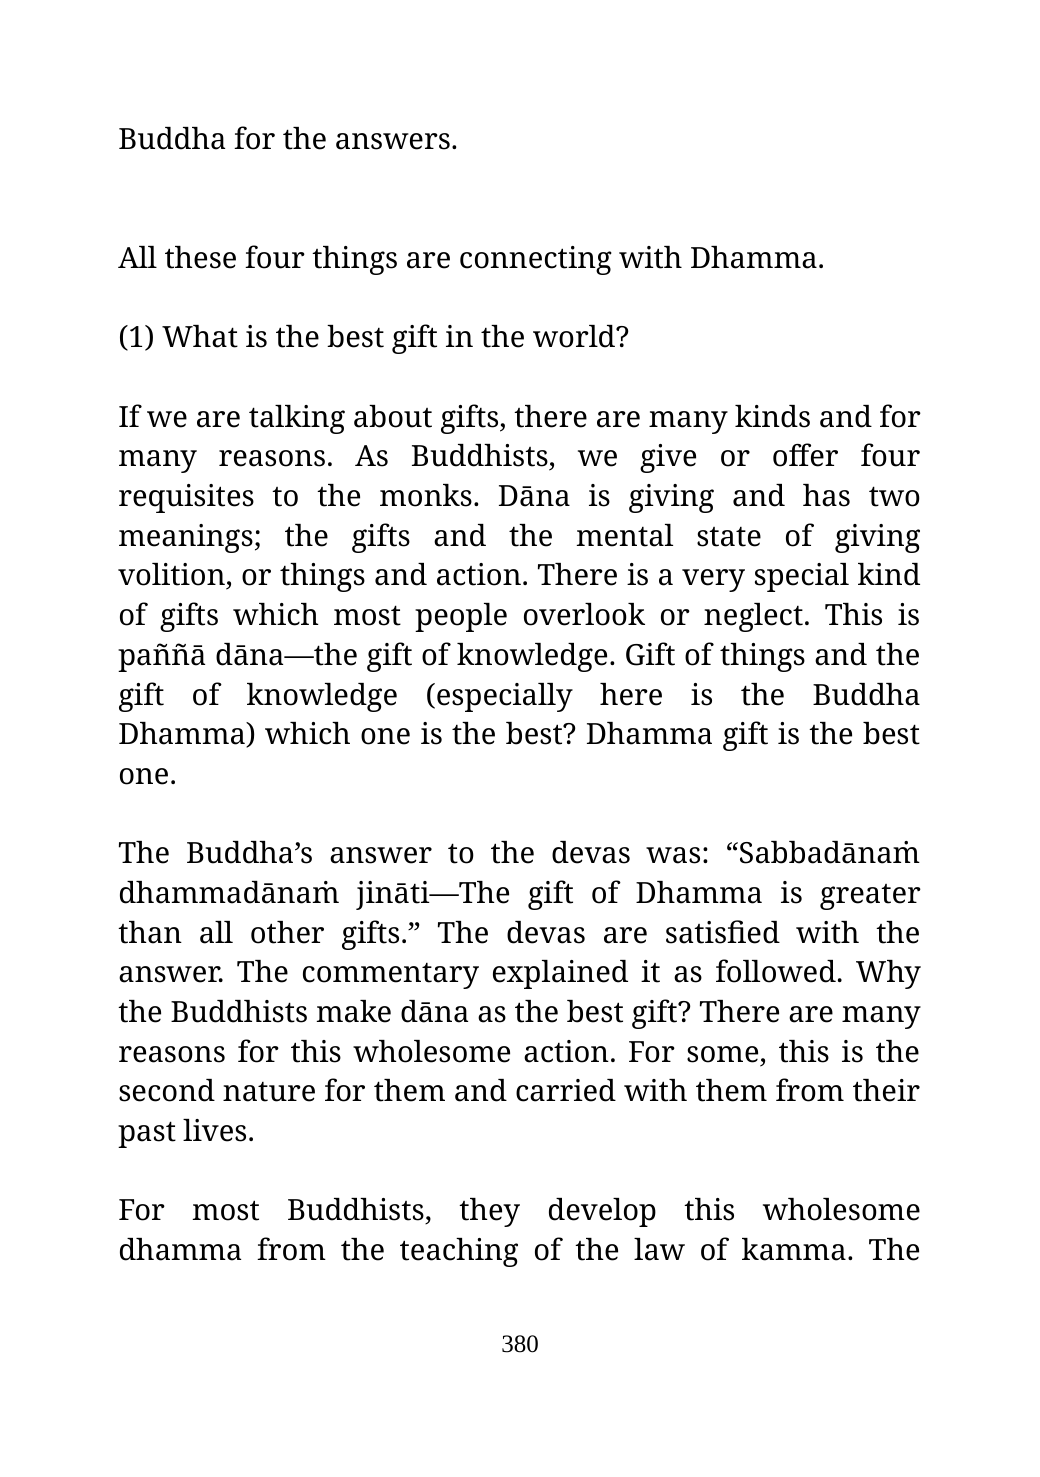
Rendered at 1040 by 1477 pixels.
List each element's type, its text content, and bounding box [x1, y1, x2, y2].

text Buddha for the answers. All these four things are connecting with Dhamma. (1) What is the best gift in the world? If we are talking about gifts, there are many kinds and for many reasons. As Buddhists, we give or offer four requisites to the monks. Dāna is giving and has two meanings; the gifts and the mental state of giving volition, or things and action. There is a very special kind of gifts which most people overlook or neglect. This is paññā dāna—the gift of knowledge. Gift of things and the gift of knowledge (especially here is the Buddha Dhamma) which one is the best? Dhamma gift is the best one. The Buddha’s answer to the devas was: “Sabbadānaṁ dhammadānaṁ jināti—The gift of Dhamma is greater than all other gifts.” The devas are satisfied with the answer. The commentary explained it as followed. Why the Buddhists make dāna as the best gift? There are many reasons for this wholesome action. For some, this is the second nature for them and carried with them from their past lives. For most Buddhists, they develop this wholesome dhamma from the teaching of the law of kamma. The [118, 118, 922, 1269]
